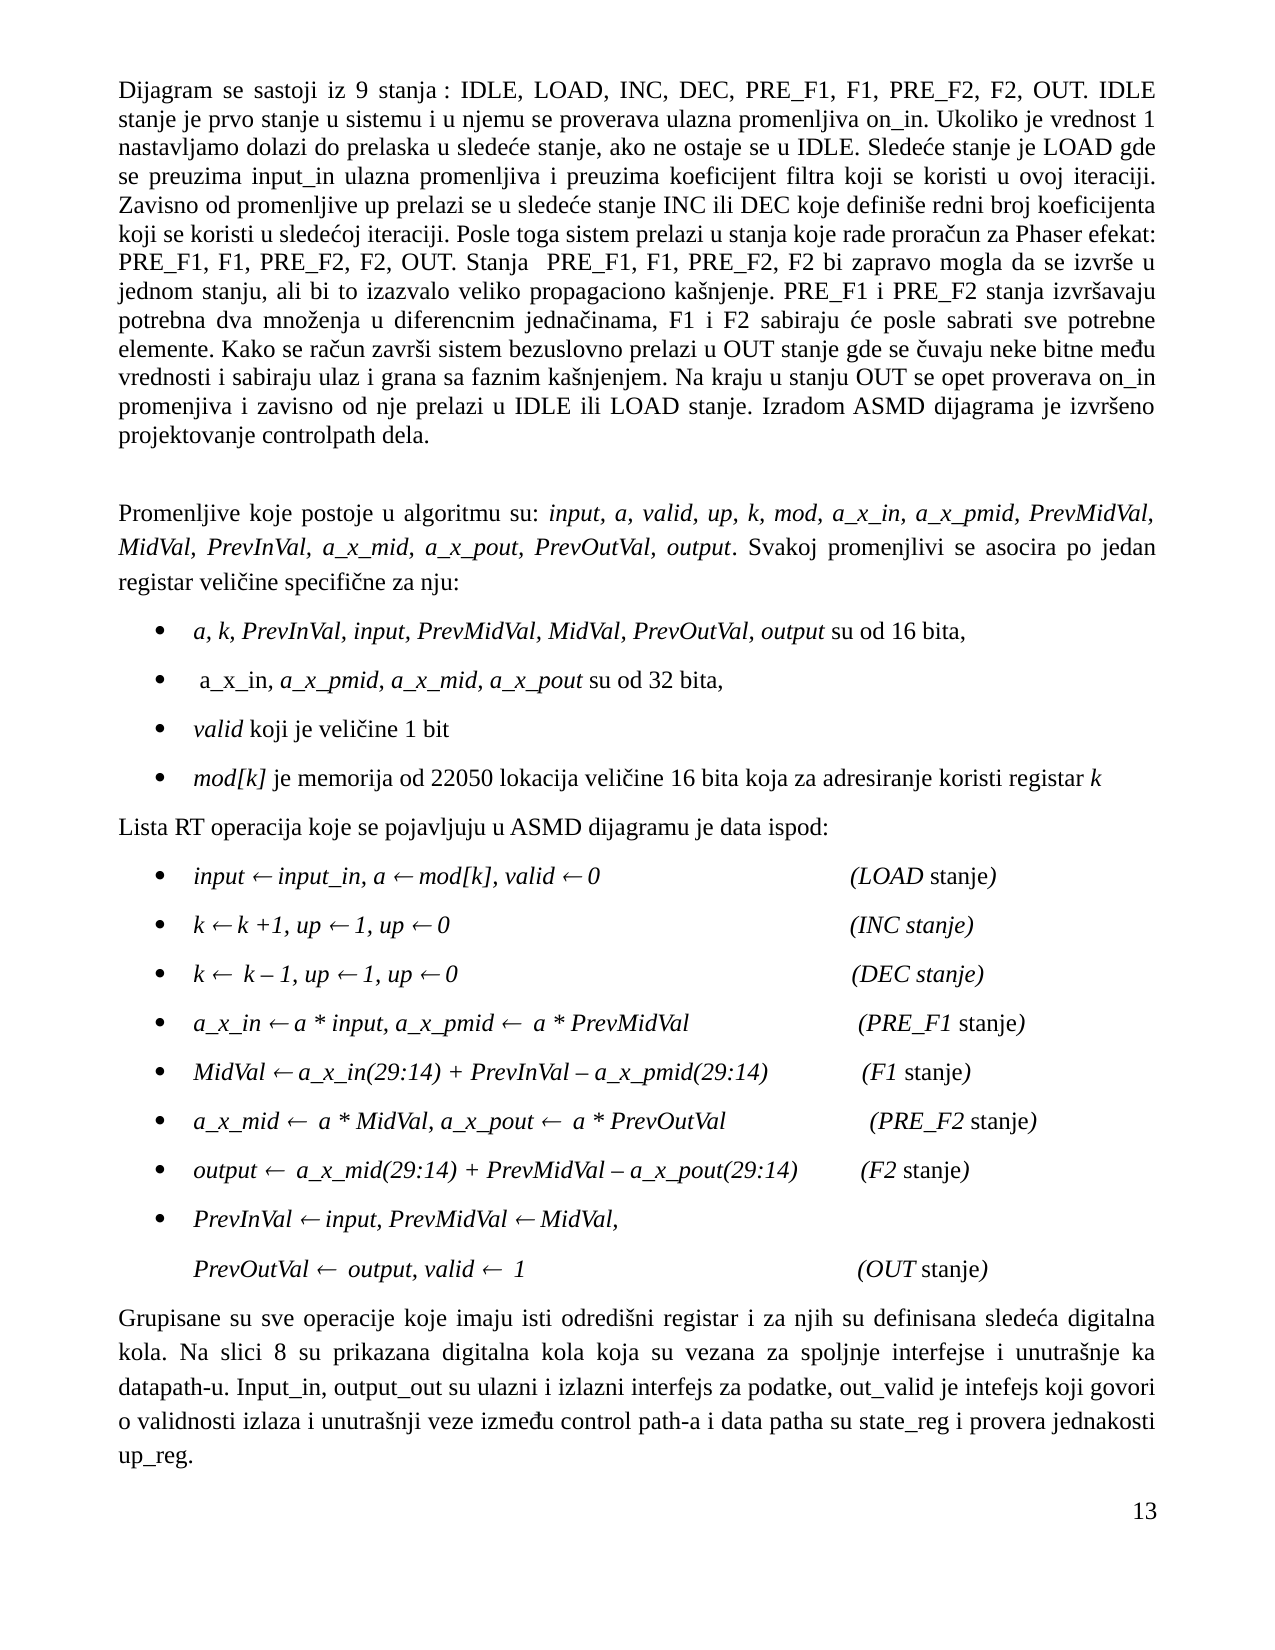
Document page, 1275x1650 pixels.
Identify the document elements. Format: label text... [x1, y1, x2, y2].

list a_x_in  a * input, a_x_pmid  a * PrevMidVal (PRE_F1 stanje) [156, 1008, 1157, 1037]
text Grupisane su sve operacije koje imaju isti odredišni registar i za njih su definisana sledeća digitalna kola. Na slici 8 su prikazana digitalna kola koja su vezana za spoljnje interfejse i unutrašnje ka datapath-u. Input_in, output_out su ulazni i izlazni interfejs za podatke, out_valid je intefejs koji govori o validnosti izlaza i unutrašnji veze između control path-a i data patha su state_reg i provera jednakosti up_reg. [118, 1303, 1157, 1469]
list a_x_in, a_x_pmid, a_x_mid, a_x_pout su od 32 bita, [156, 665, 1157, 694]
text PrevOutVal  output, valid  1 (OUT stanje) [193, 1254, 1157, 1282]
list a, k, PrevInVal, input, PrevMidVal, MidVal, PrevOutVal, output su od 16 bita, [156, 616, 1157, 644]
list output  a_x_mid(29:14) + PrevMidVal – a_x_pout(29:14) (F2 stanje) [156, 1156, 1157, 1184]
list PrevInVal  input, PrevMidVal  MidVal, [156, 1204, 1157, 1233]
list MidVal  a_x_in(29:14) + PrevInVal – a_x_pmid(29:14) (F1 stanje) [156, 1057, 1157, 1086]
list input  input_in, a  mod[k], valid  0 (LOAD stanje) [156, 861, 1157, 890]
text Lista RT operacija koje se pojavljuju u ASMD dijagramu je data ispod: [118, 812, 1157, 841]
list a_x_mid  a * MidVal, a_x_pout  a * PrevOutVal (PRE_F2 stanje) [156, 1106, 1157, 1135]
list mod[k] je memorija od 22050 lokacija veličine 16 bita koja za adresiranje koristi registar k [156, 763, 1157, 792]
text Promenljive koje postoje u algoritmu su: input, a, valid, up, k, mod, a_x_in, a_x_pmid, PrevMidVal, MidVal, PrevInVal, a_x_mid, a_x_pout, PrevOutVal, output. Svakoj promenjlivi se asocira po jedan registar veličine specifične za nju: [118, 498, 1157, 596]
list k  k +1, up  1, up  0 (INC stanje) [156, 910, 1157, 939]
text Dijagram se sastoji iz 9 stanja : IDLE, LOAD, INC, DEC, PRE_F1, F1, PRE_F2, F2, OUT. IDLE stanje je prvo stanje u sistemu i u njemu se proverava ulazna promenljiva on_in. Ukoliko je vrednost 1 nastavljamo dolazi do prelaska u sledeće stanje, ako ne ostaje se u IDLE. Sledeće stanje je LOAD gde se preuzima input_in ulazna promenljiva i preuzima koeficijent filtra koji se koristi u ovoj iteraciji. Zavisno od promenljive up prelazi se u sledeće stanje INC ili DEC koje definiše redni broj koeficijenta koji se koristi u sledećoj iteraciji. Posle toga sistem prelazi u stanja koje rade proračun za Phaser efekat: PRE_F1, F1, PRE_F2, F2, OUT. Stanja PRE_F1, F1, PRE_F2, F2 bi zapravo mogla da se izvrše u jednom stanju, ali bi to izazvalo veliko propagaciono kašnjenje. PRE_F1 i PRE_F2 stanja izvršavaju potrebna dva množenja u diferencnim jednačinama, F1 i F2 sabiraju će posle sabrati sve potrebne elemente. Kako se račun završi sistem bezuslovno prelazi u OUT stanje gde se čuvaju neke bitne među vrednosti i sabiraju ulaz i grana sa faznim kašnjenjem. Na kraju u stanju OUT se opet proverava on_in promenjiva i zavisno od nje prelazi u IDLE ili LOAD stanje. Izradom ASMD dijagrama je izvršeno projektovanje controlpath dela. [118, 75, 1157, 449]
list k  k – 1, up  1, up  0 (DEC stanje) [156, 959, 1157, 988]
list valid koji je veličine 1 bit [156, 714, 1157, 743]
